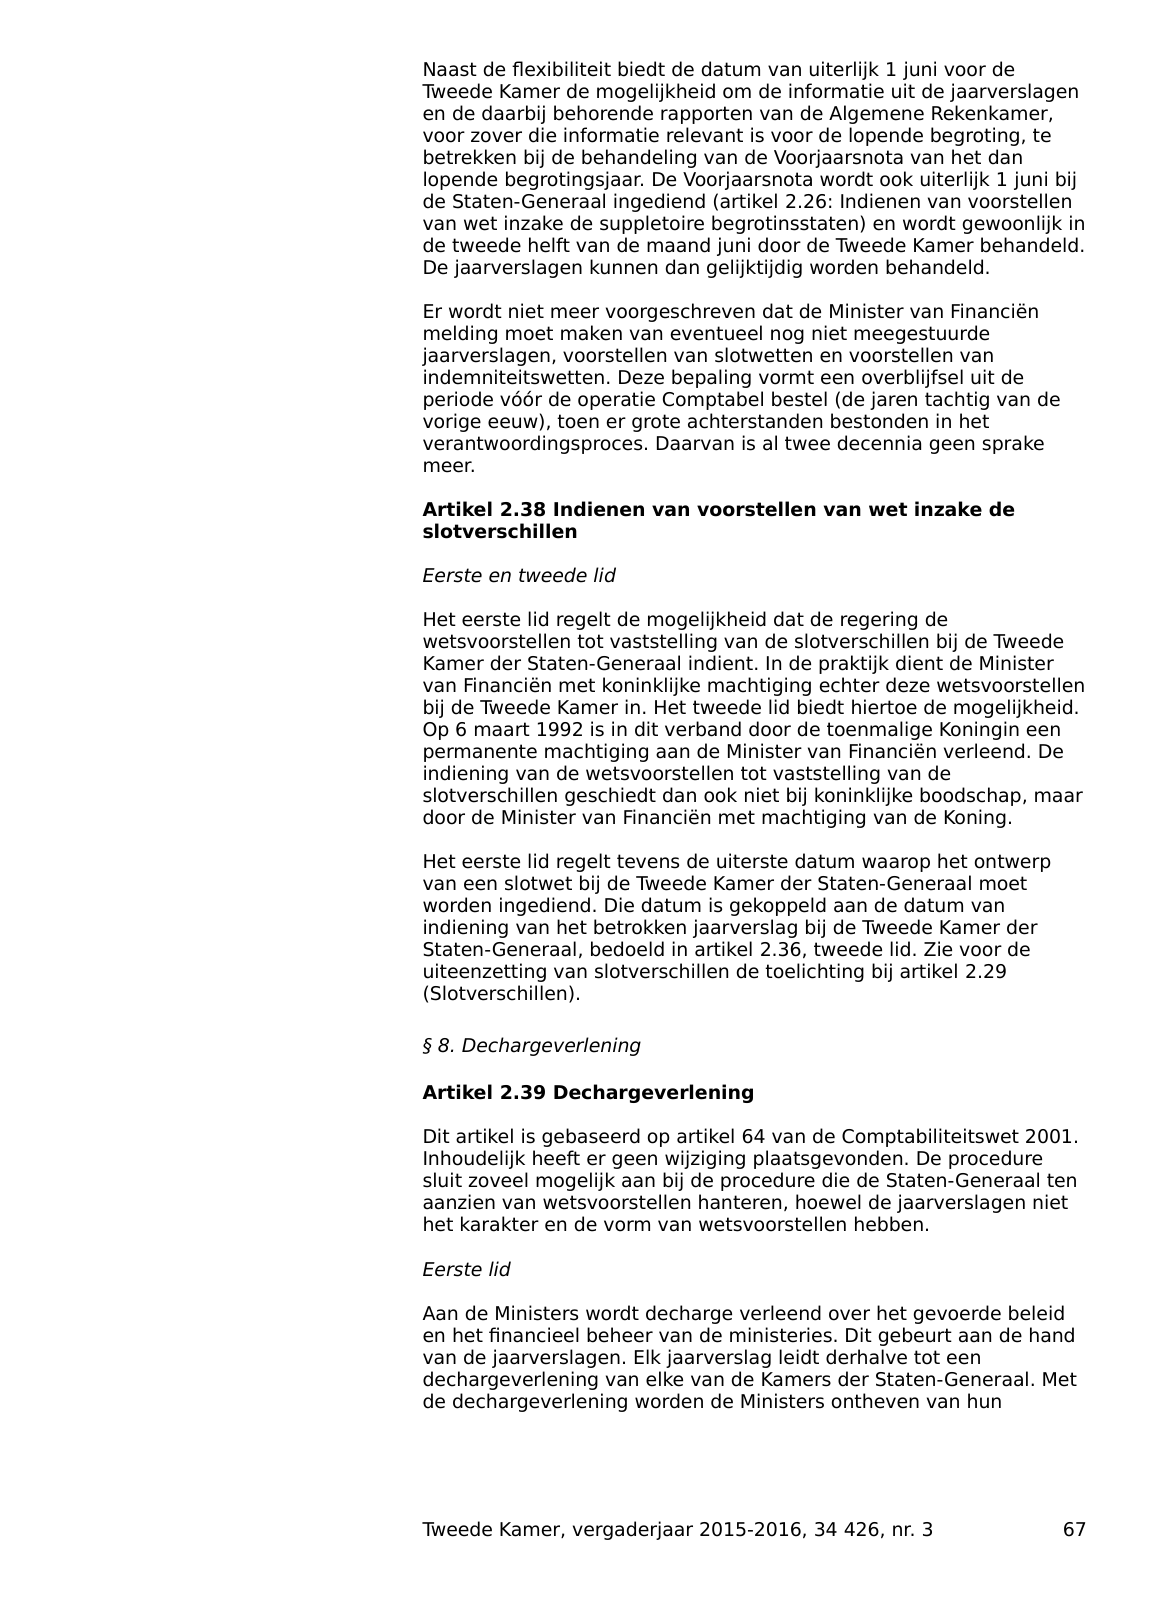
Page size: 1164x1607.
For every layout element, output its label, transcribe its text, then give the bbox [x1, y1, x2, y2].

text Aan de Ministers wordt decharge verleend over het gevoerde beleid en het financieel beheer van de ministeries. Dit gebeurt aan de hand van de jaarverslagen. Elk jaarverslag leidt derhalve tot een dechargeverlening van elke van de Kamers der Staten-Generaal. Met de dechargeverlening worden de Ministers ontheven van hun [422, 1303, 1087, 1412]
text Er wordt niet meer voorgeschreven dat de Minister van Financiën melding moet maken van eventueel nog niet meegestuurde jaarverslagen, voorstellen van slotwetten en voorstellen van indemniteitswetten. Deze bepaling vormt een overblijfsel uit de periode vóór de operatie Comptabel bestel (de jaren tachtig van de vorige eeuw), toen er grote achterstanden bestonden in het verantwoordingsproces. Daarvan is al twee decennia geen sprake meer. [422, 301, 1087, 477]
text Het eerste lid regelt tevens de uiterste datum waarop het ontwerp van een slotwet bij de Tweede Kamer der Staten-Generaal moet worden ingediend. Die datum is gekoppeld aan de datum van indiening van het betrokken jaarverslag bij de Tweede Kamer der Staten-Generaal, bedoeld in artikel 2.36, tweede lid. Zie voor de uiteenzetting van slotverschillen de toelichting bij artikel 2.29 (Slotverschillen). [422, 851, 1087, 1005]
text Het eerste lid regelt de mogelijkheid dat de regering de wetsvoorstellen tot vaststelling van de slotverschillen bij de Tweede Kamer der Staten-Generaal indient. In de praktijk dient de Minister van Financiën met koninklijke machtiging echter deze wetsvoorstellen bij de Tweede Kamer in. Het tweede lid biedt hiertoe de mogelijkheid. Op 6 maart 1992 is in dit verband door de toenmalige Koningin een permanente machtiging aan de Minister van Financiën verleend. De indiening van de wetsvoorstellen tot vaststelling van de slotverschillen geschiedt dan ook niet bij koninklijke boodschap, maar door de Minister van Financiën met machtiging van de Koning. [422, 609, 1087, 829]
text Naast de flexibiliteit biedt de datum van uiterlijk 1 juni voor de Tweede Kamer de mogelijkheid om de informatie uit de jaarverslagen en de daarbij behorende rapporten van de Algemene Rekenkamer, voor zover die informatie relevant is voor de lopende begroting, te betrekken bij de behandeling van de Voorjaarsnota van het dan lopende begrotingsjaar. De Voorjaarsnota wordt ook uiterlijk 1 juni bij de Staten-Generaal ingediend (artikel 2.26: Indienen van voorstellen van wet inzake de suppletoire begrotinsstaten) en wordt gewoonlijk in de tweede helft van de maand juni door de Tweede Kamer behandeld. De jaarverslagen kunnen dan gelijktijdig worden behandeld. [422, 59, 1087, 279]
subtitle Eerste lid [422, 1258, 1087, 1280]
text Dit artikel is gebaseerd op artikel 64 van de Comptabiliteitswet 2001. Inhoudelijk heeft er geen wijziging plaatsgevonden. De procedure sluit zoveel mogelijk aan bij de procedure die de Staten-Generaal ten aanzien van wetsvoorstellen hanteren, hoewel de jaarverslagen niet het karakter en de vorm van wetsvoorstellen hebben. [422, 1126, 1087, 1236]
subtitle § 8. Dechargeverlening [422, 1035, 1087, 1057]
subtitle Eerste en tweede lid [422, 565, 1087, 587]
subtitle Artikel 2.39 Dechargeverlening [422, 1082, 1087, 1104]
subtitle Artikel 2.38 Indienen van voorstellen van wet inzake de slotverschillen [422, 499, 1087, 543]
